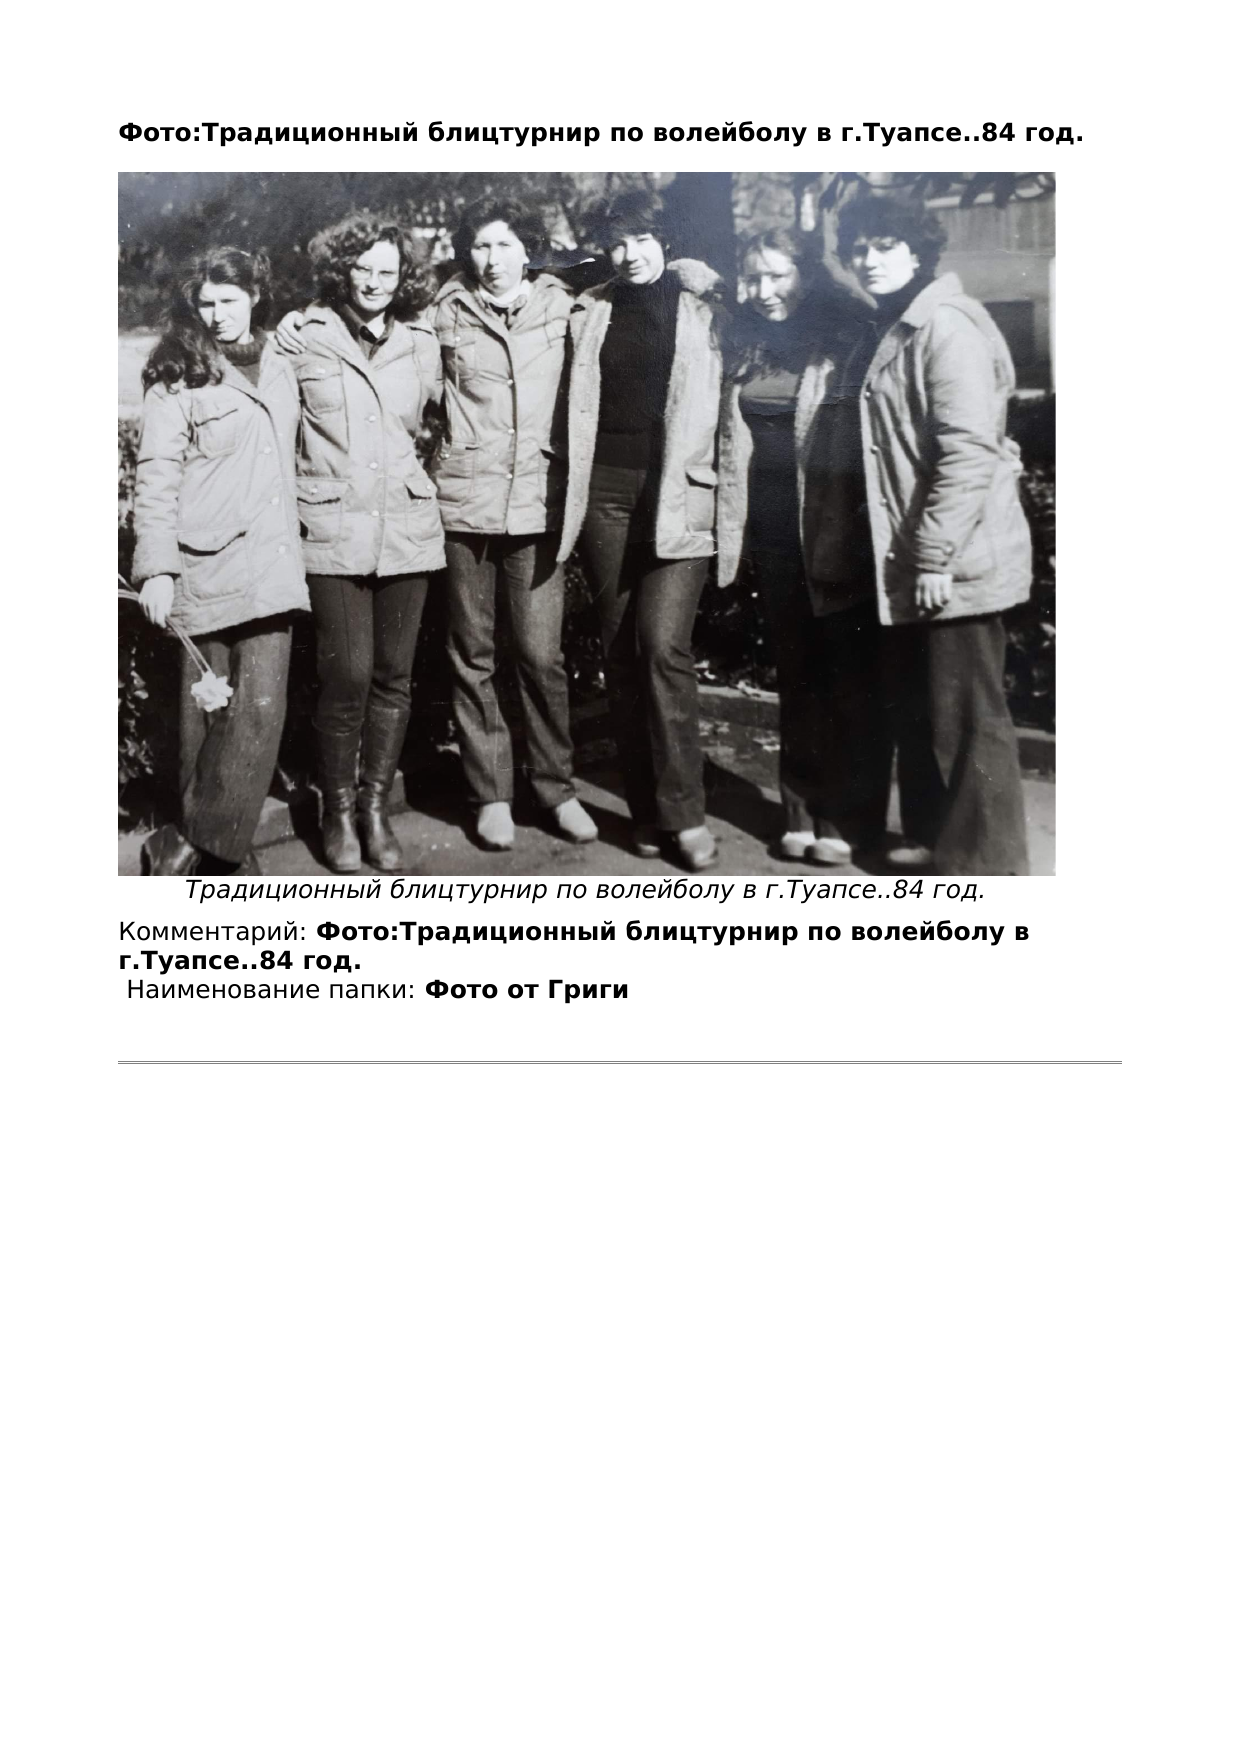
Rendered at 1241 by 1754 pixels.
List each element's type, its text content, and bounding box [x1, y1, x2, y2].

text Комментарий: Фото:Традиционный блицтурнир по волейболу в г.Туапсе..84 год. Наименование папки: Фото от Григи [118, 917, 1122, 1034]
picture [118, 172, 1056, 876]
text Традиционный блицтурнир по волейболу в г.Туапсе..84 год. [118, 876, 1056, 904]
subtitle Фото:Традиционный блицтурнир по волейболу в г.Туапсе..84 год. [118, 118, 1122, 147]
